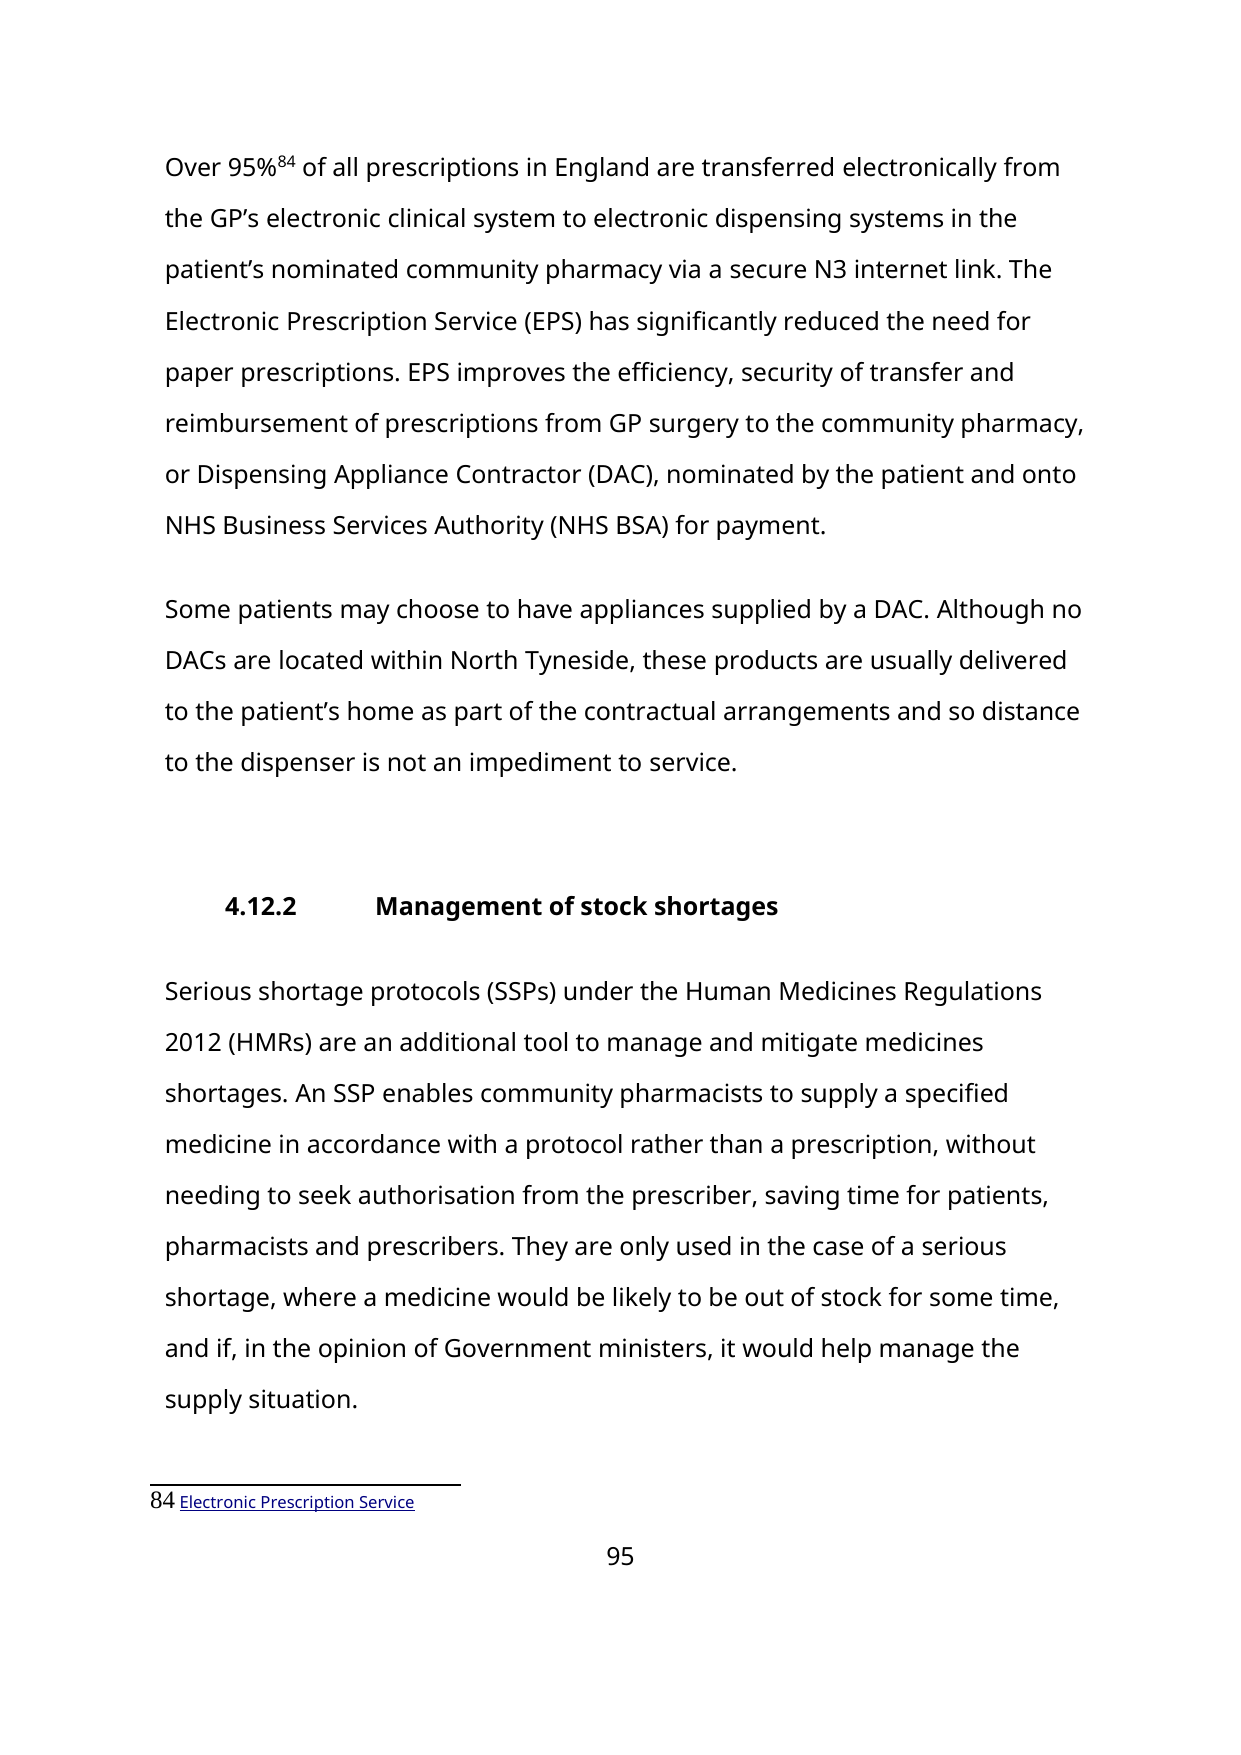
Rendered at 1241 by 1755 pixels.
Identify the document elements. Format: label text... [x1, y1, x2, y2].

text Over 95% of all prescriptions in England are transferred electronically from the GP’s electronic clinical system to electronic dispensing systems in the patient’s nominated community pharmacy via a secure N3 internet link. The Electronic Prescription Service (EPS) has significantly reduced the need for paper prescriptions. EPS improves the efficiency, security of transfer and reimbursement of prescriptions from GP surgery to the community pharmacy, or Dispensing Appliance Contractor (DAC), nominated by the patient and onto NHS Business Services Authority (NHS BSA) for payment. [164, 150, 1095, 541]
text Electronic Prescription Service [150, 1486, 1091, 1514]
text Some patients may choose to have appliances supplied by a DAC. Although no DACs are located within North Tyneside, these products are usually delivered to the patient’s home as part of the contractual arrangements and so distance to the dispenser is not an impediment to service. [164, 592, 1095, 779]
text Serious shortage protocols (SSPs) under the Human Medicines Regulations 2012 (HMRs) are an additional tool to manage and mitigate medicines shortages. An SSP enables community pharmacists to supply a specified medicine in accordance with a protocol rather than a prescription, without needing to seek authorisation from the prescriber, saving time for patients, pharmacists and prescribers. They are only used in the case of a serious shortage, where a medicine would be likely to be out of stock for some time, and if, in the opinion of Government ministers, it would help manage the supply situation. [164, 973, 1095, 1416]
subtitle 4.12.2 Management of stock shortages [150, 888, 1091, 923]
